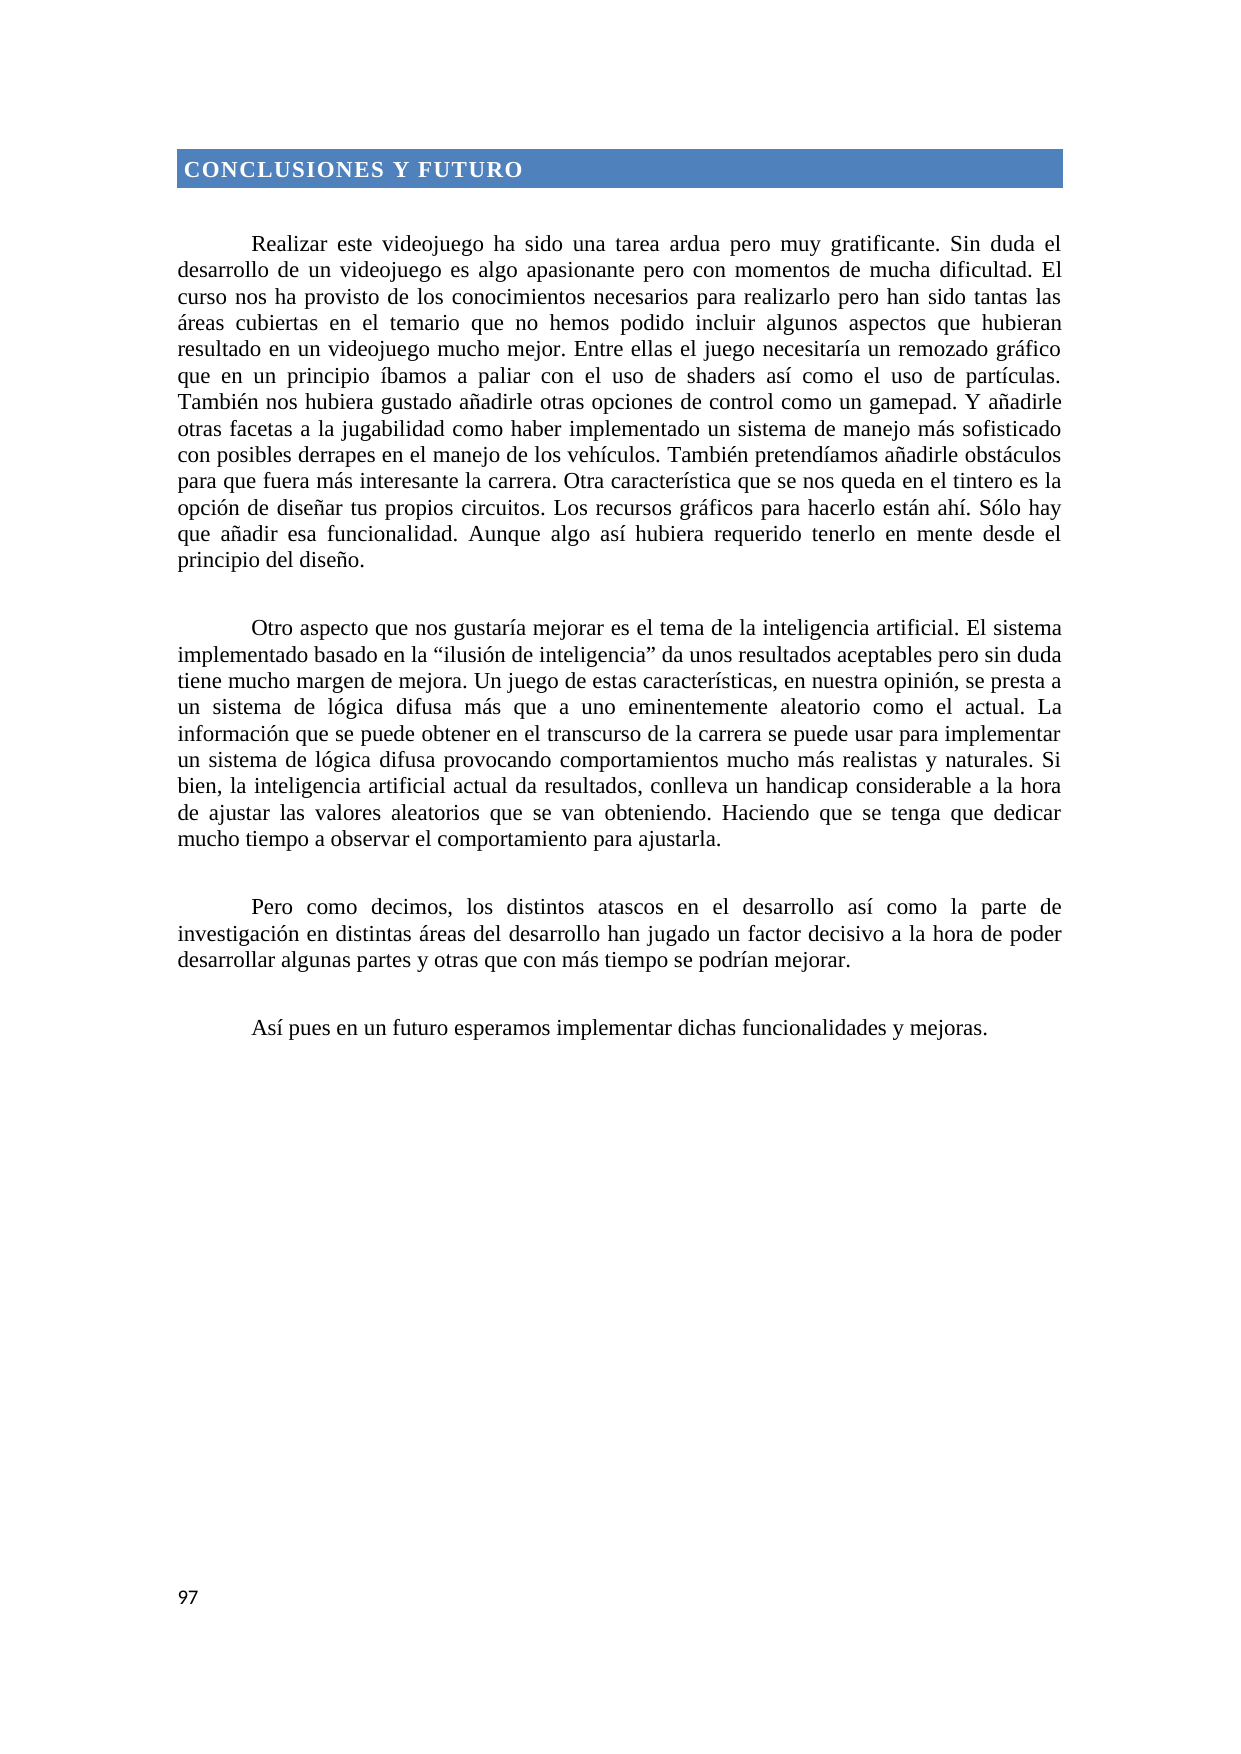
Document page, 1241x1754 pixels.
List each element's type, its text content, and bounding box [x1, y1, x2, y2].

text Así pues en un futuro esperamos implementar dichas funcionalidades y mejoras. [177, 1014, 1063, 1040]
subtitle CONCLUSIONES Y FUTURO [184, 156, 1057, 182]
text Realizar este videojuego ha sido una tarea ardua pero muy gratificante. Sin duda el desarrollo de un videojuego es algo apasionante pero con momentos de mucha dificultad. El curso nos ha provisto de los conocimientos necesarios para realizarlo pero han sido tantas las áreas cubiertas en el temario que no hemos podido incluir algunos aspectos que hubieran resultado en un videojuego mucho mejor. Entre ellas el juego necesitaría un remozado gráfico que en un principio íbamos a paliar con el uso de shaders así como el uso de partículas. También nos hubiera gustado añadirle otras opciones de control como un gamepad. Y añadirle otras facetas a la jugabilidad como haber implementado un sistema de manejo más sofisticado con posibles derrapes en el manejo de los vehículos. También pretendíamos añadirle obstáculos para que fuera más interesante la carrera. Otra característica que se nos queda en el tintero es la opción de diseñar tus propios circuitos. Los recursos gráficos para hacerlo están ahí. Sólo hay que añadir esa funcionalidad. Aunque algo así hubiera requerido tenerlo en mente desde el principio del diseño. [177, 230, 1063, 573]
text Pero como decimos, los distintos atascos en el desarrollo así como la parte de investigación en distintas áreas del desarrollo han jugado un factor decisivo a la hora de poder desarrollar algunas partes y otras que con más tiempo se podrían mejorar. [177, 893, 1063, 972]
text Otro aspecto que nos gustaría mejorar es el tema de la inteligencia artificial. El sistema implementado basado en la “ilusión de inteligencia” da unos resultados aceptables pero sin duda tiene mucho margen de mejora. Un juego de estas características, en nuestra opinión, se presta a un sistema de lógica difusa más que a uno eminentemente aleatorio como el actual. La información que se puede obtener en el transcurso de la carrera se puede usar para implementar un sistema de lógica difusa provocando comportamientos mucho más realistas y naturales. Si bien, la inteligencia artificial actual da resultados, conlleva un handicap considerable a la hora de ajustar las valores aleatorios que se van obteniendo. Haciendo que se tenga que dedicar mucho tiempo a observar el comportamiento para ajustarla. [177, 614, 1063, 852]
